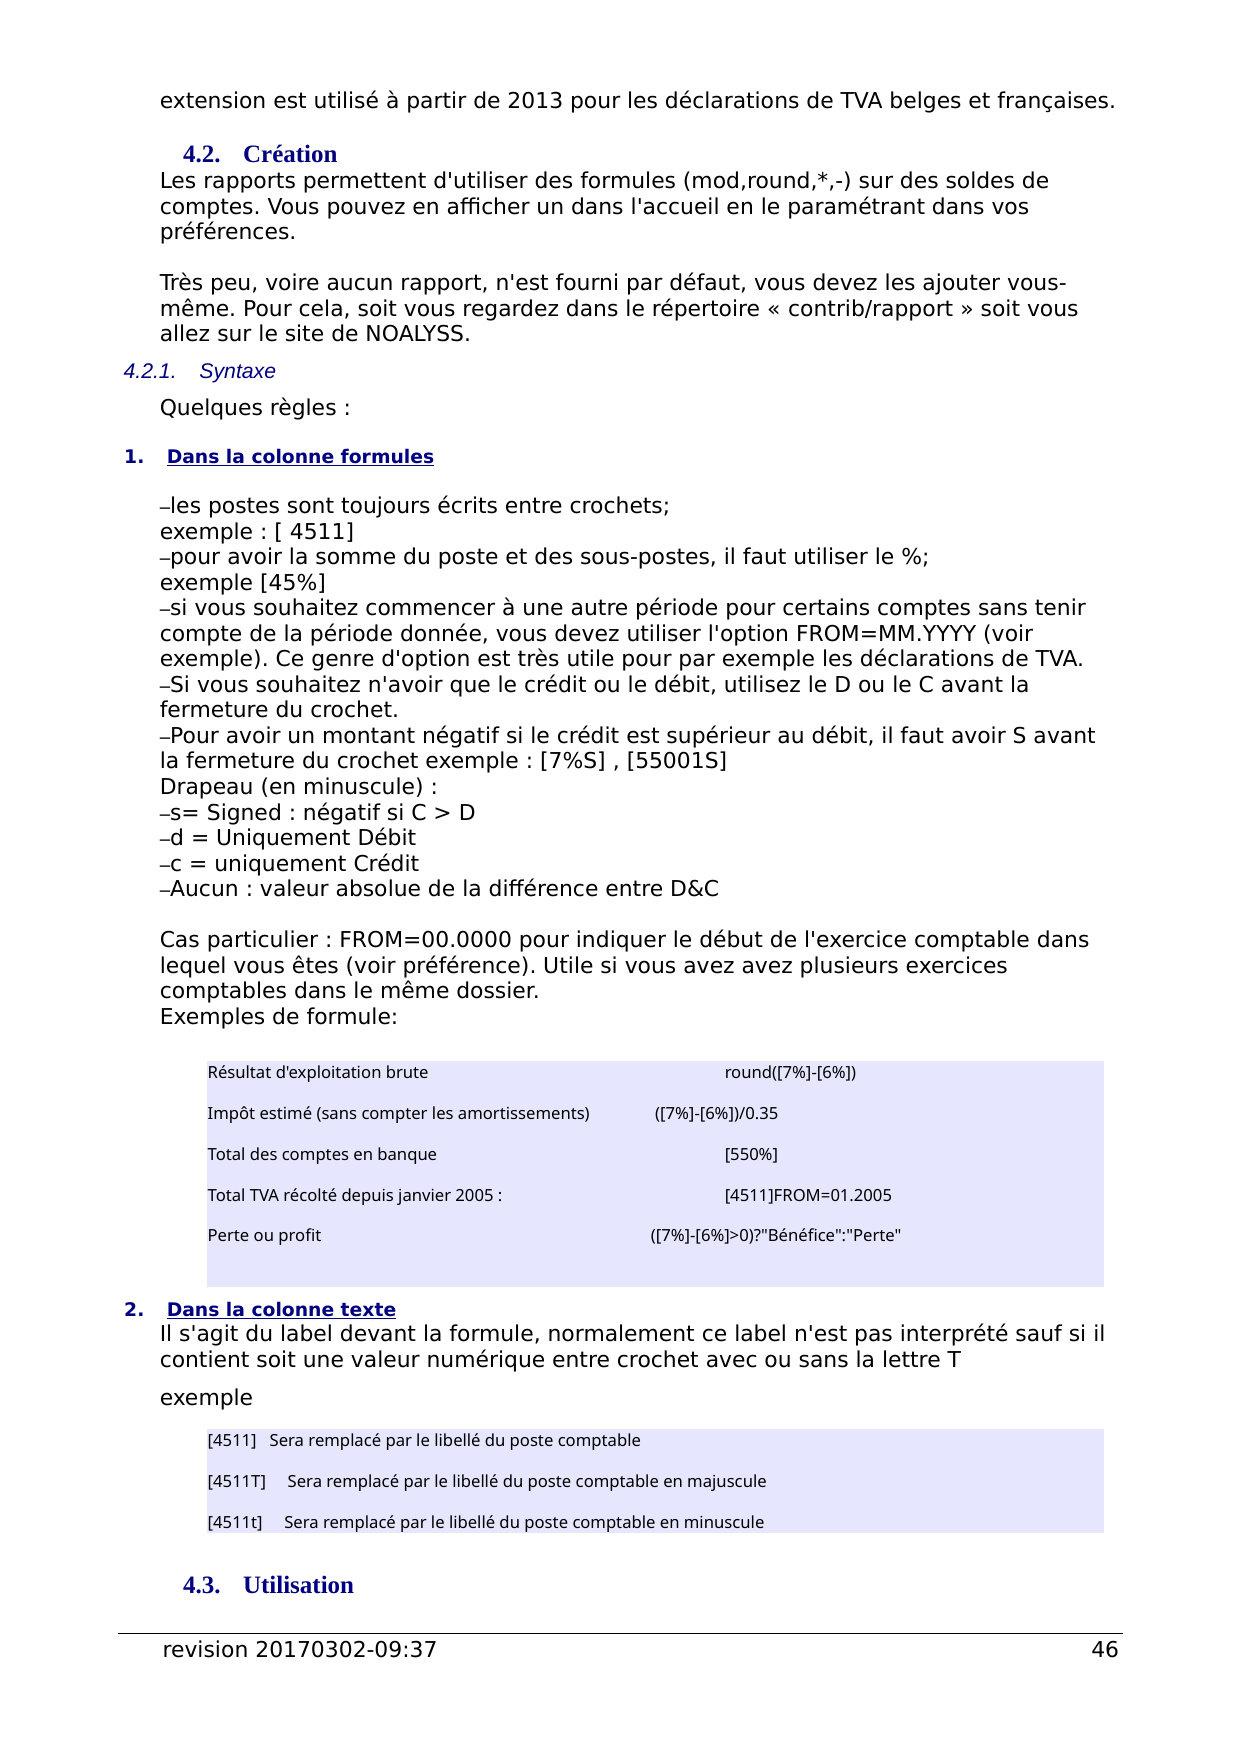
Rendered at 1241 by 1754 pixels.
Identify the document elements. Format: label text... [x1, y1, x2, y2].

list c = uniquement Crédit [159, 851, 1123, 876]
list d = Uniquement Débit [159, 825, 1123, 851]
text exemple [159, 1385, 1123, 1410]
text Perte ou profit ([7%]-[6%]>0)?"Bénéfice":"Perte" [207, 1224, 1104, 1247]
subtitle Création [177, 139, 1123, 168]
text Total TVA récolté depuis janvier 2005 : [4511]FROM=01.2005 [207, 1183, 1104, 1206]
subtitle Dans la colonne formules [117, 446, 1123, 468]
subtitle Utilisation [177, 1570, 1123, 1599]
list Pour avoir un montant négatif si le crédit est supérieur au débit, il faut avoir S avant la fermeture du crochet exemple : [7%S] , [55001S] [159, 723, 1123, 774]
subtitle Syntaxe [117, 359, 1123, 383]
text Il s'agit du label devant la formule, normalement ce label n'est pas interprété sauf si il contient soit une valeur numérique entre crochet avec ou sans la lettre T [159, 1321, 1123, 1372]
text [4511t] Sera remplacé par le libellé du poste comptable en minuscule [207, 1510, 1104, 1533]
text Exemples de formule: [159, 1004, 1123, 1029]
text Total des comptes en banque [550%] [207, 1142, 1104, 1165]
subtitle Dans la colonne texte [117, 1299, 1123, 1321]
text Impôt estimé (sans compter les amortissements) ([7%]-[6%])/0.35 [207, 1102, 1104, 1124]
text [4511] Sera remplacé par le libellé du poste comptable [207, 1429, 1104, 1451]
text Les rapports permettent d'utiliser des formules (mod,round,*,-) sur des soldes de comptes. Vous pouvez en afficher un dans l'accueil en le paramétrant dans vos préférences. [159, 168, 1123, 245]
text Très peu, voire aucun rapport, n'est fourni par défaut, vous devez les ajouter vous-même. Pour cela, soit vous regardez dans le répertoire « contrib/rapport » soit vous allez sur le site de NOALYSS. [159, 270, 1123, 347]
text Résultat d'exploitation brute round([7%]-[6%]) [207, 1061, 1104, 1084]
list Si vous souhaitez n'avoir que le crédit ou le débit, utilisez le D ou le C avant la fermeture du crochet. [159, 672, 1123, 723]
list les postes sont toujours écrits entre crochets; exemple : [ 4511] [159, 493, 1123, 544]
list s= Signed : négatif si C > D [159, 800, 1123, 825]
text [4511T] Sera remplacé par le libellé du poste comptable en majuscule [207, 1469, 1104, 1492]
list Drapeau (en minuscule) : [159, 774, 1123, 800]
list Aucun : valeur absolue de la différence entre D&C [159, 876, 1123, 902]
list si vous souhaitez commencer à une autre période pour certains comptes sans tenir compte de la période donnée, vous devez utiliser l'option FROM=MM.YYYY (voir exemple). Ce genre d'option est très utile pour par exemple les déclarations de TVA. [159, 596, 1123, 672]
text extension est utilisé à partir de 2013 pour les déclarations de TVA belges et françaises. [159, 88, 1123, 114]
text Cas particulier : FROM=00.0000 pour indiquer le début de l'exercice comptable dans lequel vous êtes (voir préférence). Utile si vous avez avez plusieurs exercices comptables dans le même dossier. [159, 927, 1123, 1004]
list pour avoir la somme du poste et des sous-postes, il faut utiliser le %; exemple [45%] [159, 544, 1123, 596]
text Quelques règles : [159, 395, 1123, 421]
